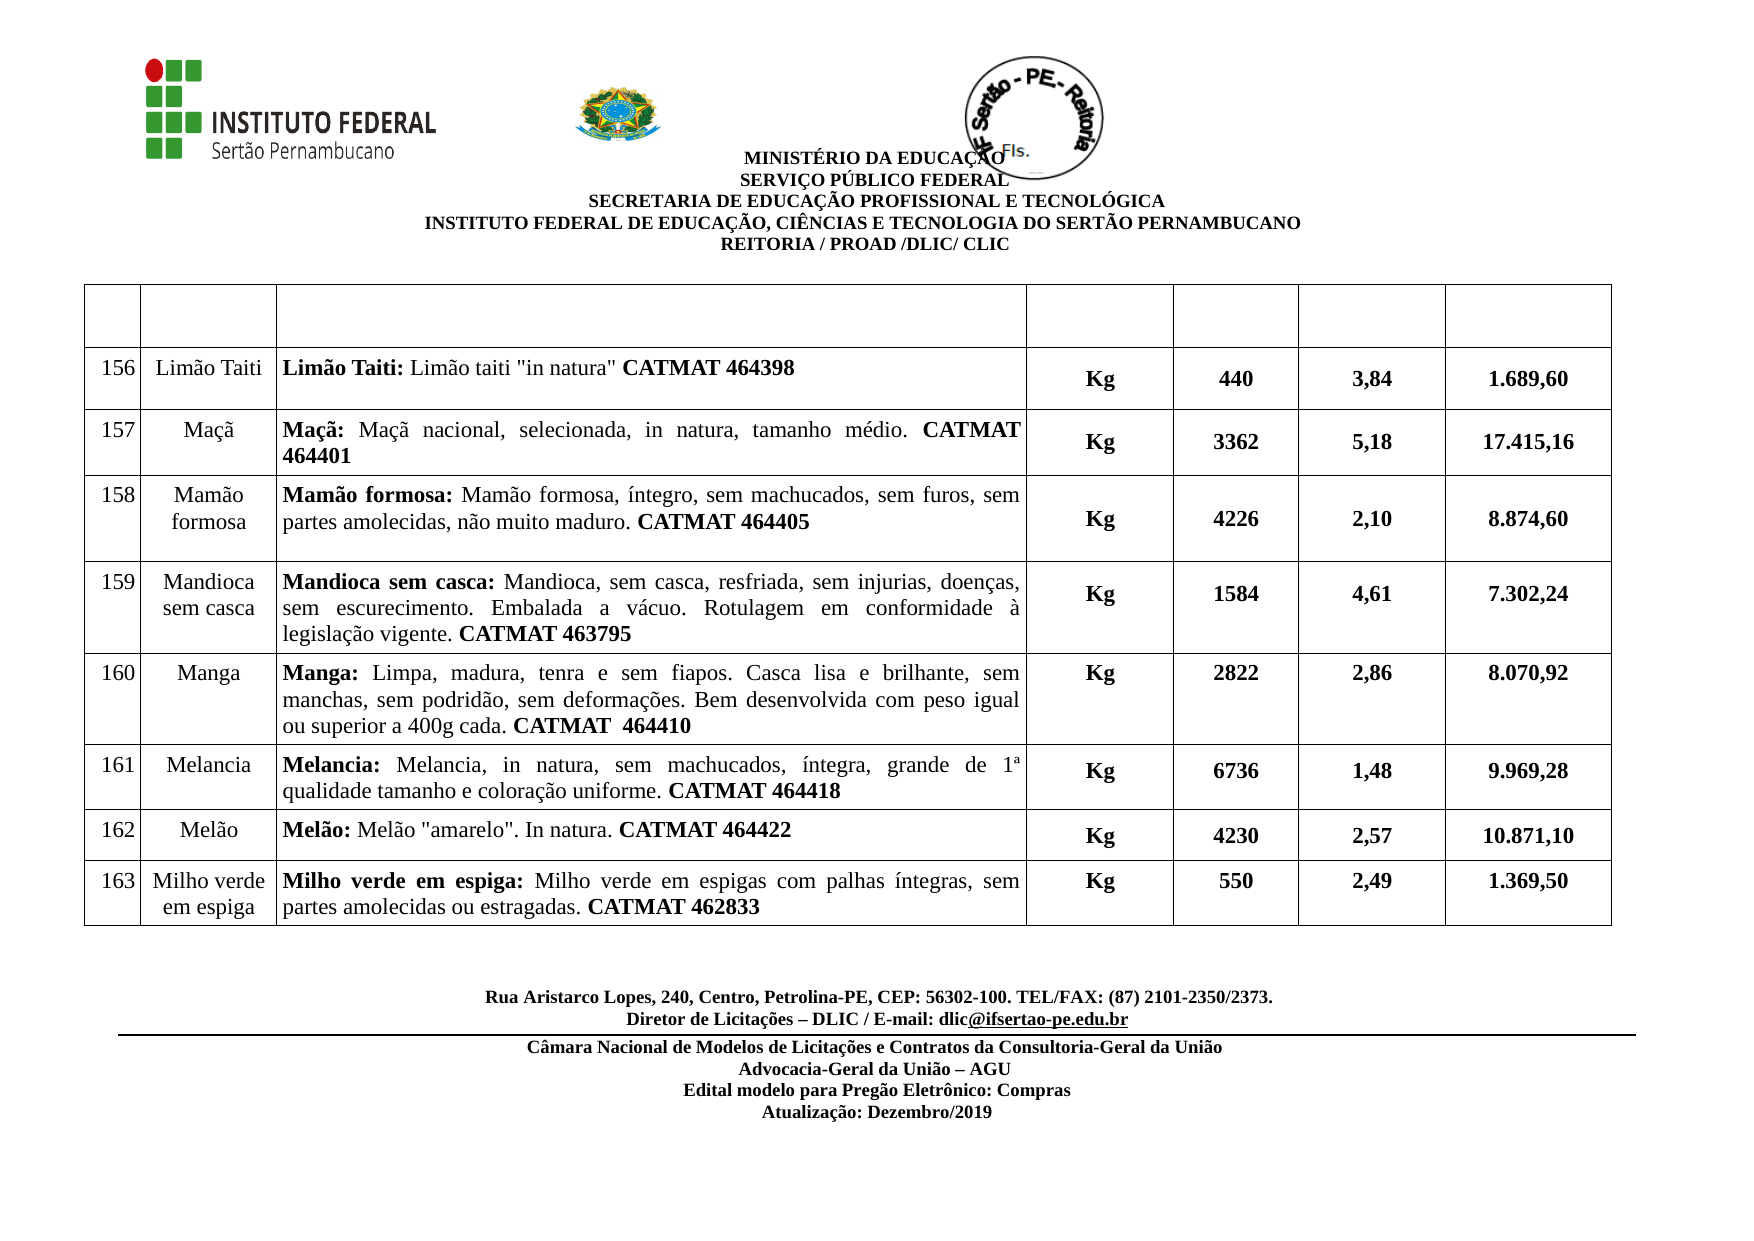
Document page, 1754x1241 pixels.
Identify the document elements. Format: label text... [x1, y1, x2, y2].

table_cell 1,48 [1299, 745, 1445, 809]
table_cell 4,61 [1299, 562, 1445, 652]
table_cell 8.874,60 [1446, 476, 1611, 561]
table_cell 9.969,28 [1446, 745, 1611, 809]
table_cell [141, 285, 276, 347]
table_cell [85, 285, 140, 347]
table_cell Mamão formosa: Mamão formosa, íntegro, sem machucados, sem furos, sem partes amolecidas, não muito maduro. CATMAT 464405 [277, 476, 1026, 561]
table_cell 1.689,60 [1446, 348, 1611, 409]
table_cell 2,10 [1299, 476, 1445, 561]
table_cell 161 [85, 745, 140, 809]
table_cell [1027, 285, 1173, 347]
table_cell 550 [1174, 861, 1298, 925]
table_cell 2,86 [1299, 654, 1445, 744]
table_cell 162 [85, 810, 140, 860]
table_cell 159 [85, 562, 140, 652]
table_cell [1174, 285, 1298, 347]
table_cell 440 [1174, 348, 1298, 409]
table_cell Maçã: Maçã nacional, selecionada, in natura, tamanho médio. CATMAT 464401 [277, 410, 1026, 474]
table_cell Mamão formosa [141, 476, 276, 561]
table_cell Kg [1027, 476, 1173, 561]
picture [145, 58, 435, 159]
table_cell 3,84 [1299, 348, 1445, 409]
table_cell Manga [141, 654, 276, 744]
table_cell Kg [1027, 810, 1173, 860]
table_cell Maçã [141, 410, 276, 474]
table_cell 158 [85, 476, 140, 561]
table_cell 4230 [1174, 810, 1298, 860]
table_cell Kg [1027, 348, 1173, 409]
table_cell 10.871,10 [1446, 810, 1611, 860]
table_cell 7.302,24 [1446, 562, 1611, 652]
table_cell 160 [85, 654, 140, 744]
table_cell Mandioca sem casca [141, 562, 276, 652]
picture [575, 87, 661, 141]
table_cell 163 [85, 861, 140, 925]
table_cell Melão: Melão "amarelo". In natura. CATMAT 464422 [277, 810, 1026, 860]
table_cell 17.415,16 [1446, 410, 1611, 474]
table_cell Kg [1027, 410, 1173, 474]
table_cell Kg [1027, 562, 1173, 652]
table_cell 2,57 [1299, 810, 1445, 860]
table_cell Milho verde em espiga: Milho verde em espigas com palhas íntegras, sem partes amolecidas ou estragadas. CATMAT 462833 [277, 861, 1026, 925]
table_cell 156 [85, 348, 140, 409]
table_cell Limão Taiti: Limão taiti "in natura" CATMAT 464398 [277, 348, 1026, 409]
table_cell [277, 285, 1026, 347]
table_cell Kg [1027, 861, 1173, 925]
table_cell Melancia [141, 745, 276, 809]
table_cell Mandioca sem casca: Mandioca, sem casca, resfriada, sem injurias, doenças, sem escurecimento. Embalada a vácuo. Rotulagem em conformidade à legislação vigente. CATMAT 463795 [277, 562, 1026, 652]
table_cell Kg [1027, 654, 1173, 744]
table_cell Melão [141, 810, 276, 860]
table_cell 1584 [1174, 562, 1298, 652]
table_cell [1299, 285, 1445, 347]
table_cell 6736 [1174, 745, 1298, 809]
table_cell 2,49 [1299, 861, 1445, 925]
table_cell 2822 [1174, 654, 1298, 744]
table_cell 3362 [1174, 410, 1298, 474]
table_cell Manga: Limpa, madura, tenra e sem fiapos. Casca lisa e brilhante, sem manchas, sem podridão, sem deformações. Bem desenvolvida com peso igual ou superior a 400g cada. CATMAT 464410 [277, 654, 1026, 744]
table_cell Kg [1027, 745, 1173, 809]
table_cell 8.070,92 [1446, 654, 1611, 744]
table_cell Milho verde em espiga [141, 861, 276, 925]
table_cell [1446, 285, 1611, 347]
table_cell Melancia: Melancia, in natura, sem machucados, íntegra, grande de 1ª qualidade tamanho e coloração uniforme. CATMAT 464418 [277, 745, 1026, 809]
table_cell 5,18 [1299, 410, 1445, 474]
table_cell 4226 [1174, 476, 1298, 561]
table_cell 157 [85, 410, 140, 474]
picture [957, 45, 1111, 186]
table_cell Limão Taiti [141, 348, 276, 409]
table_cell 1.369,50 [1446, 861, 1611, 925]
